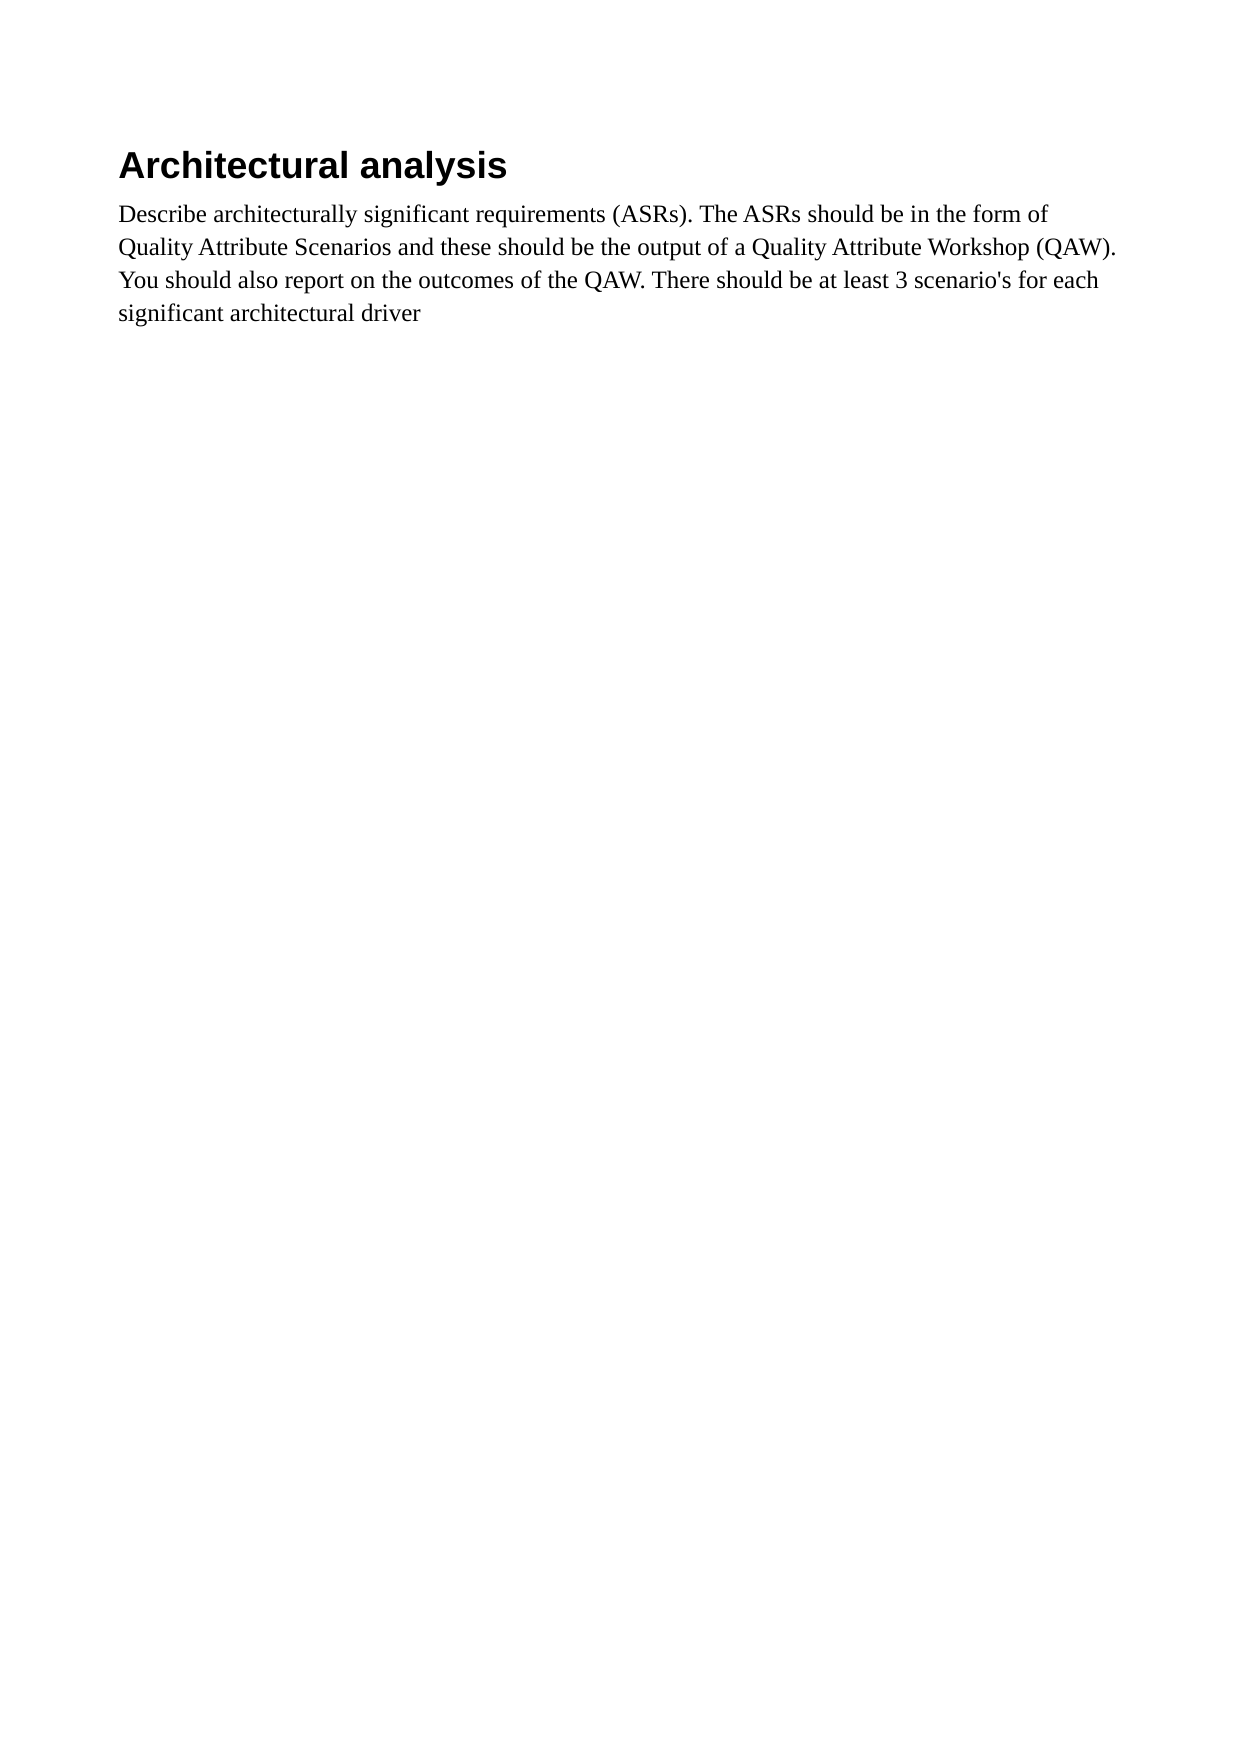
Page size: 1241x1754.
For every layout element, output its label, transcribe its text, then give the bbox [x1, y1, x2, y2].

text Describe architecturally significant requirements (ASRs). The ASRs should be in the form of Quality Attribute Scenarios and these should be the output of a Quality Attribute Workshop (QAW). You should also report on the outcomes of the QAW. There should be at least 3 scenario's for each significant architectural driver [118, 199, 1122, 327]
subtitle Architectural analysis [118, 143, 1122, 186]
